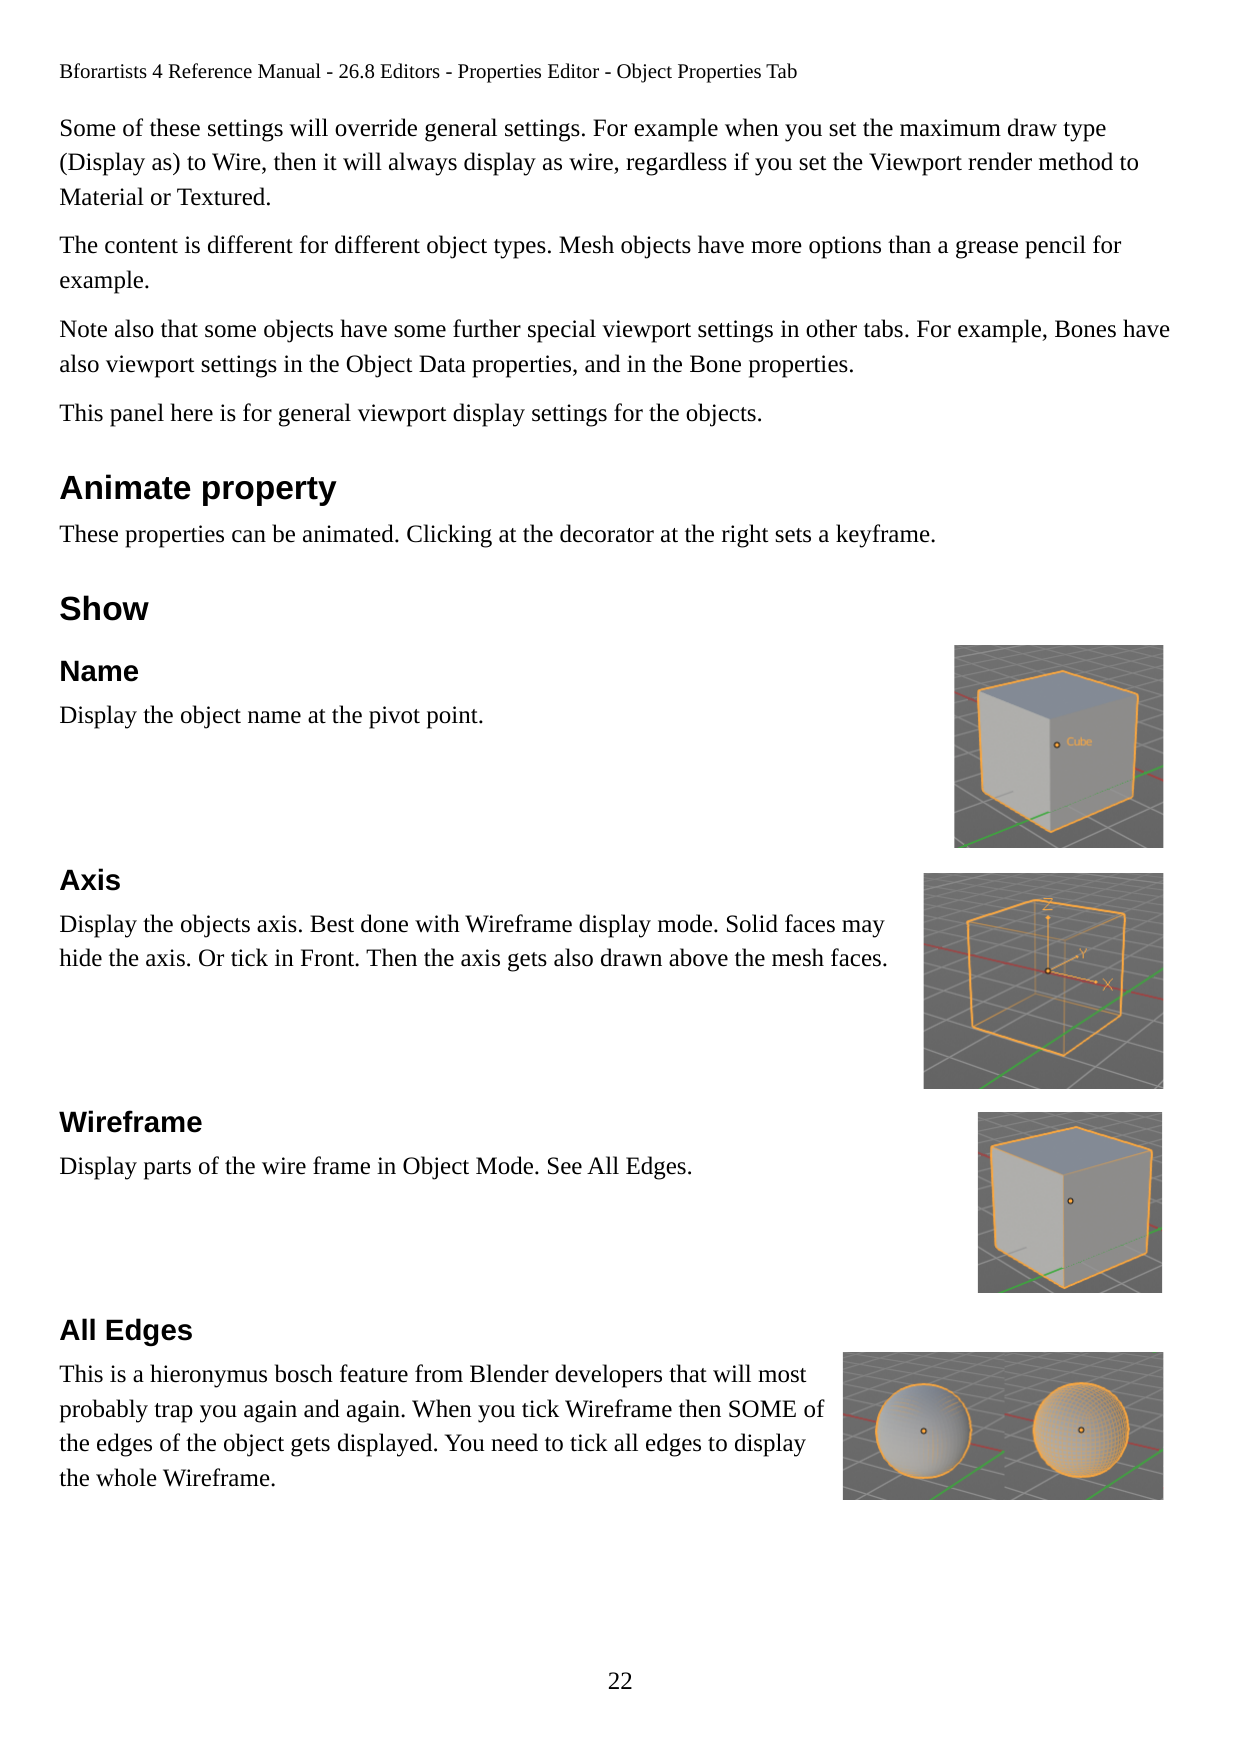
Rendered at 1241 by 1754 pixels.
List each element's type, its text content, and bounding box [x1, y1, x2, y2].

text The content is different for different object types. Mesh objects have more options than a grease pencil for example. [59, 231, 1181, 294]
subtitle All Edges [59, 1313, 1181, 1347]
subtitle Axis [59, 862, 1181, 896]
picture [842, 1352, 1164, 1500]
text Some of these settings will override general settings. For example when you set the maximum draw type (Display as) to Wire, then it will always display as wire, regardless if you set the Viewport render method to Material or Textured. [59, 113, 1181, 210]
subtitle Name [59, 654, 954, 688]
text Display parts of the wire frame in Object Mode. See All Edges. [59, 1151, 977, 1180]
text Display the objects axis. Best done with Wireframe display mode. Solid faces may hide the axis. Or tick in Front. Then the axis gets also drawn above the mesh faces. [59, 909, 923, 972]
picture [923, 873, 1164, 1089]
picture [954, 645, 1164, 848]
subtitle Wireframe [59, 1105, 1181, 1139]
text These properties can be animated. Clicking at the decorator at the right sets a keyframe. [59, 519, 1181, 547]
subtitle Show [59, 589, 1181, 627]
picture [977, 1112, 1163, 1293]
subtitle [1164, 654, 1181, 688]
text Display the object name at the pivot point. [59, 701, 954, 729]
text This panel here is for general viewport display settings for the objects. [59, 398, 1181, 426]
text This is a hieronymus bosch feature from Blender developers that will most probably trap you again and again. When you tick Wireframe then SOME of the edges of the object gets displayed. You need to tick all edges to display the whole Wireframe. [59, 1359, 842, 1491]
subtitle Animate property [59, 468, 1181, 506]
text Note also that some objects have some further special viewport settings in other tabs. For example, Bones have also viewport settings in the Object Data properties, and in the Bone properties. [59, 314, 1181, 377]
